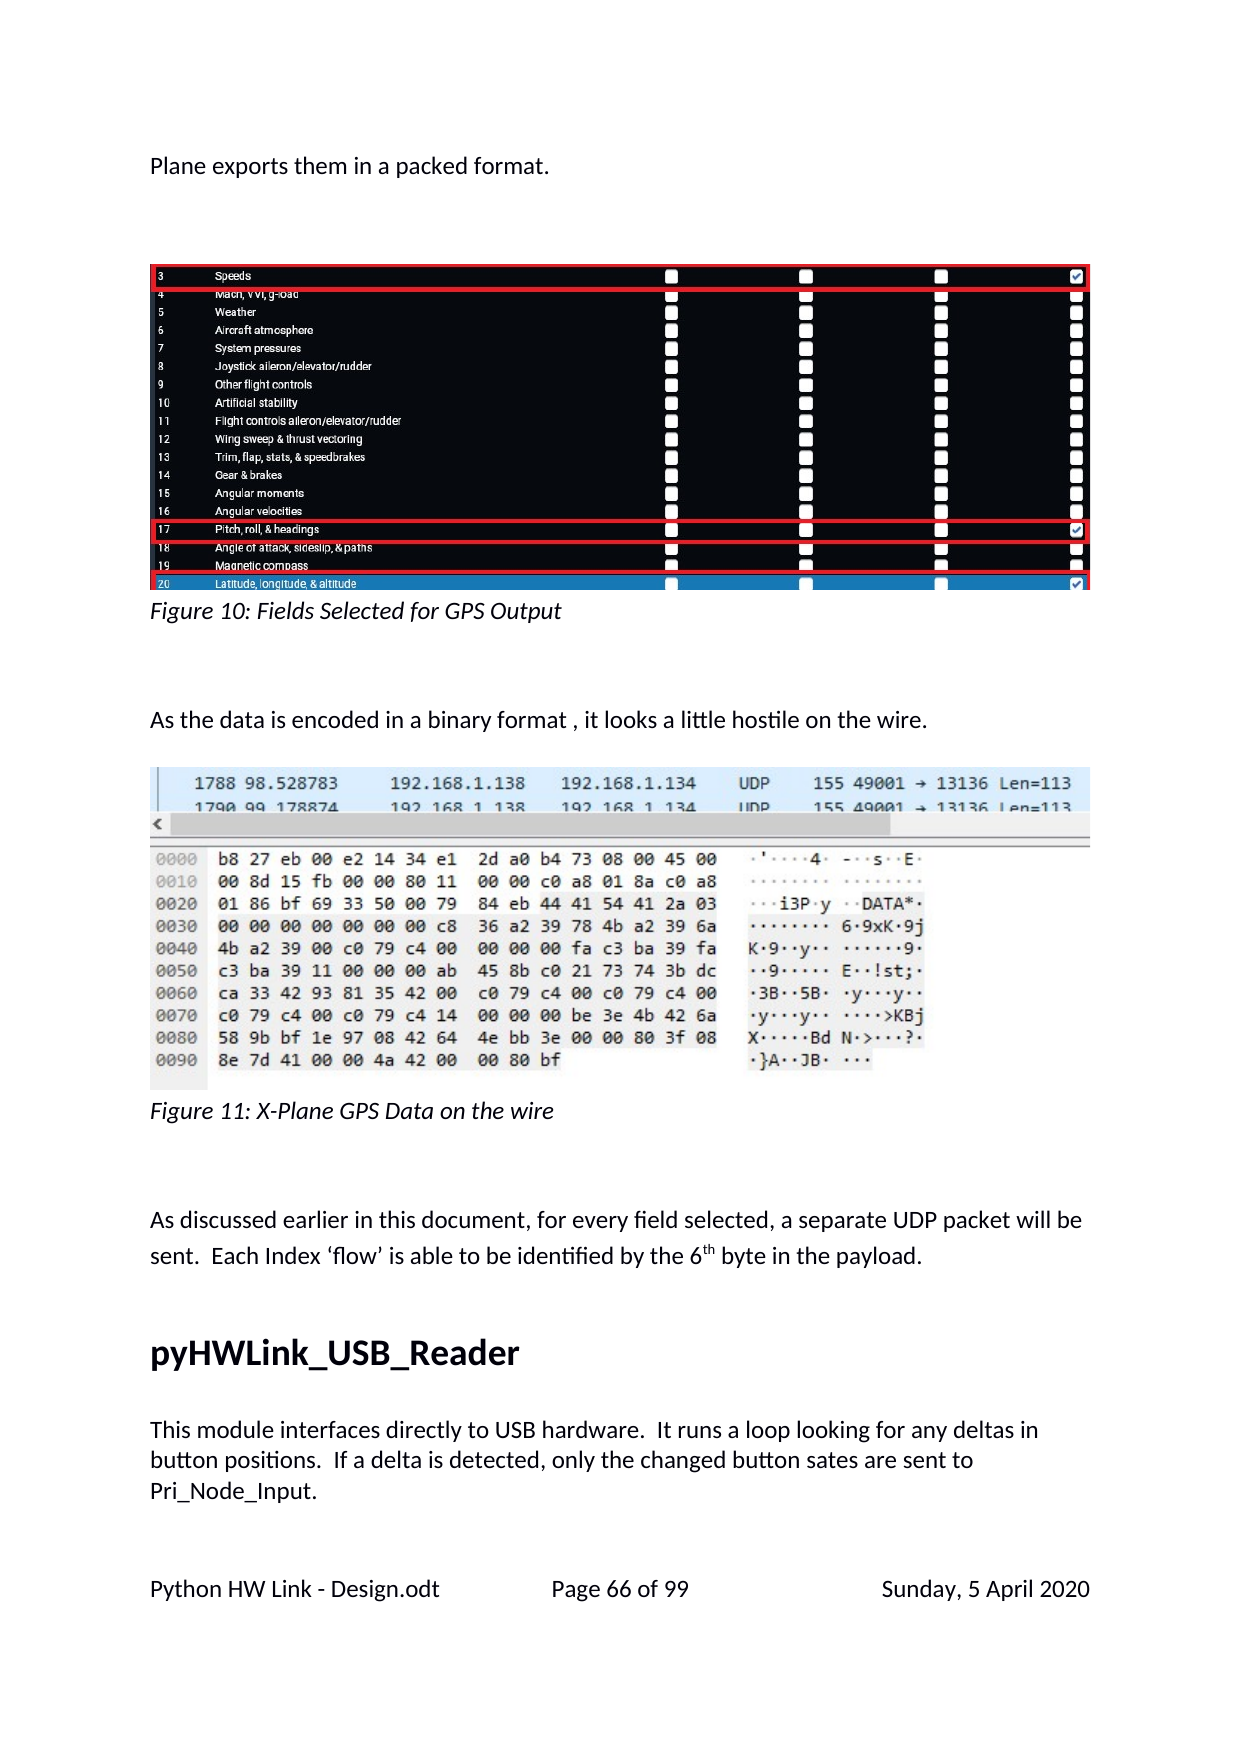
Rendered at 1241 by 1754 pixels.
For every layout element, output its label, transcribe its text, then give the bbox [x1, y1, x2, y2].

text As the data is encoded in a binary format , it looks a little hostile on the wire. [150, 704, 1090, 734]
picture [150, 767, 1091, 1090]
text Figure 11: X-Plane GPS Data on the wire [150, 1090, 1090, 1126]
subtitle pyHWLink_USB_Reader [150, 1329, 1090, 1375]
text Figure 10: Fields Selected for GPS Output [150, 590, 1090, 626]
text Plane exports them in a packed format. [150, 150, 1090, 181]
text As discussed earlier in this document, for every field selected, a separate UDP packet will be sent. Each Index ‘flow’ is able to be identified by the 6th byte in the payload. [150, 1204, 1090, 1271]
text This module interfaces directly to USB hardware. It runs a loop looking for any deltas in button positions. If a delta is detected, only the changed button sates are sent to Pri_Node_Input. [150, 1414, 1090, 1505]
picture [150, 264, 1091, 590]
